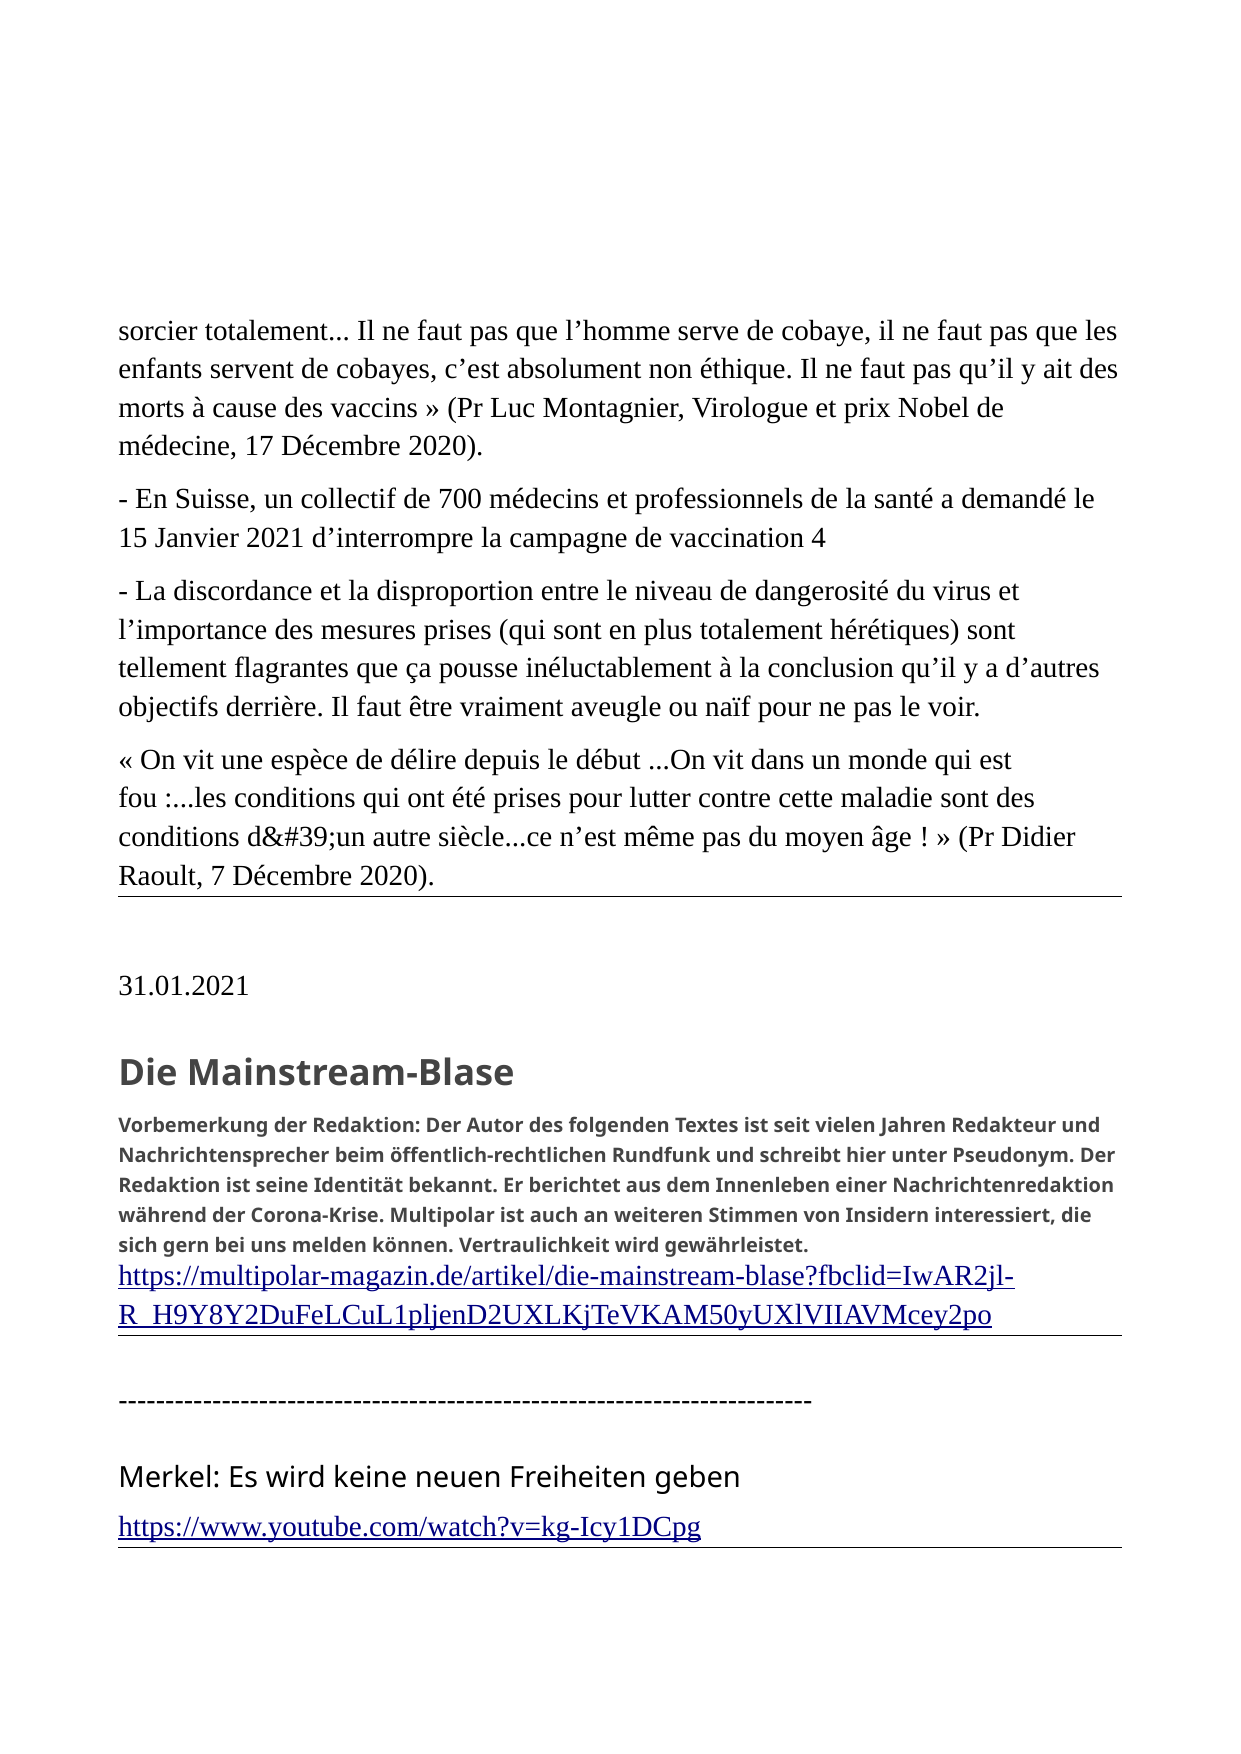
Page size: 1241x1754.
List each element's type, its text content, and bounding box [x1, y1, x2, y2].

subtitle -------------------------------------------------------------------------- [118, 1379, 1122, 1419]
subtitle Die Mainstream-Blase [118, 1047, 1122, 1096]
subtitle Merkel: Es wird keine neuen Freiheiten geben [118, 1457, 1122, 1496]
text https://www.youtube.com/watch?v=kg-Icy1DCpg [118, 1509, 1122, 1547]
text - La discordance et la disproportion entre le niveau de dangerosité du virus et l’importance des mesures prises (qui sont en plus totalement hérétiques) sont tellement flagrantes que ça pousse inéluctablement à la conclusion qu’il y a d’autres objectifs derrière. Il faut être vraiment aveugle ou naïf pour ne pas le voir. [118, 573, 1122, 722]
text - En Suisse, un collectif de 700 médecins et professionnels de la santé a demandé le 15 Janvier 2021 d’interrompre la campagne de vaccination 4 [118, 482, 1122, 554]
text https://multipolar-magazin.de/artikel/die-mainstream-blase?fbclid=IwAR2jl-R_H9Y8Y2DuFeLCuL1pljenD2UXLKjTeVKAM50yUXlVIIAVMcey2po [118, 1258, 1122, 1335]
text sorcier totalement... Il ne faut pas que l’homme serve de cobaye, il ne faut pas que les enfants servent de cobayes, c’est absolument non éthique. Il ne faut pas qu’il y ait des morts à cause des vaccins » (Pr Luc Montagnier, Virologue et prix Nobel de médecine, 17 Décembre 2020). [118, 313, 1122, 462]
text « On vit une espèce de délire depuis le début ...On vit dans un monde qui est fou :...les conditions qui ont été prises pour lutter contre cette maladie sont des conditions d&#39;un autre siècle...ce n’est même pas du moyen âge ! » (Pr Didier Raoult, 7 Décembre 2020). [118, 742, 1122, 896]
text Vorbemerkung der Redaktion: Der Autor des folgenden Textes ist seit vielen Jahren Redakteur und Nachrichtensprecher beim öffentlich-rechtlichen Rundfunk und schreibt hier unter Pseudonym. Der Redaktion ist seine Identität bekannt. Er berichtet aus dem Innenleben einer Nachrichtenredaktion während der Corona-Krise. Multipolar ist auch an weiteren Stimmen von Insidern interessiert, die sich gern bei uns melden können. Vertraulichkeit wird gewährleistet. [118, 1108, 1122, 1258]
text 31.01.2021 [118, 968, 1122, 1002]
